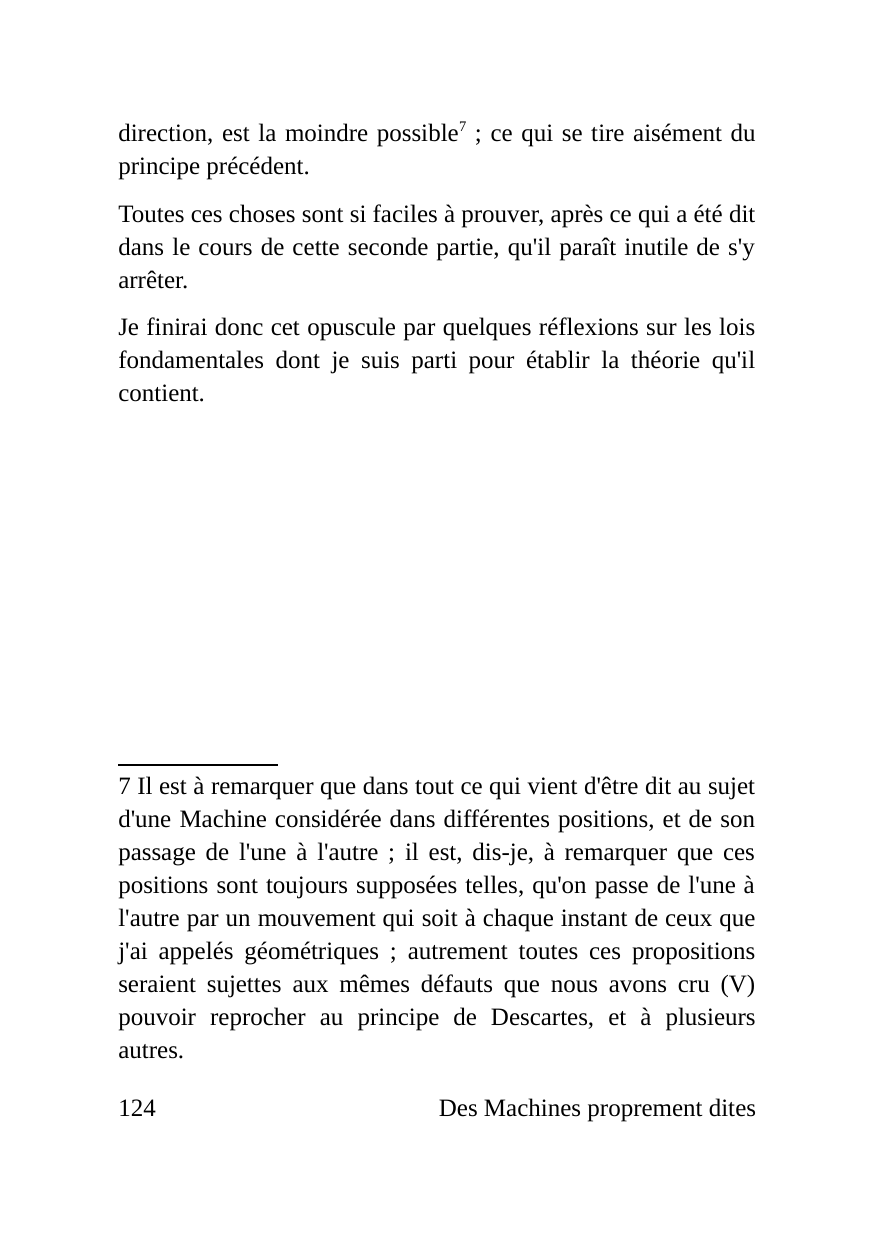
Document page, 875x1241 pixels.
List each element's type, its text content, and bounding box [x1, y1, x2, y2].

text Je finirai donc cet opuscule par quelques réflexions sur les lois fondamentales dont je suis parti pour établir la théorie qu'il contient. [118, 312, 756, 407]
text Toutes ces choses sont si faciles à prouver, après ce qui a été dit dans le cours de cette seconde partie, qu'il paraît inutile de s'y arrêter. [118, 199, 756, 293]
text Il est à remarquer que dans tout ce qui vient d'être dit au sujet d'une Machine considérée dans différentes positions, et de son passage de l'une à l'autre ; il est, dis-je, à remarquer que ces positions sont toujours supposées telles, qu'on passe de l'une à l'autre par un mouvement qui soit à chaque instant de ceux que j'ai appelés géométriques ; autrement toutes ces propositions seraient sujettes aux mêmes défauts que nous avons cru (V) pouvoir reprocher au principe de Descartes, et à plusieurs autres. [118, 771, 756, 1064]
text direction, est la moindre possible ; ce qui se tire aisément du principe précédent. [118, 118, 756, 180]
